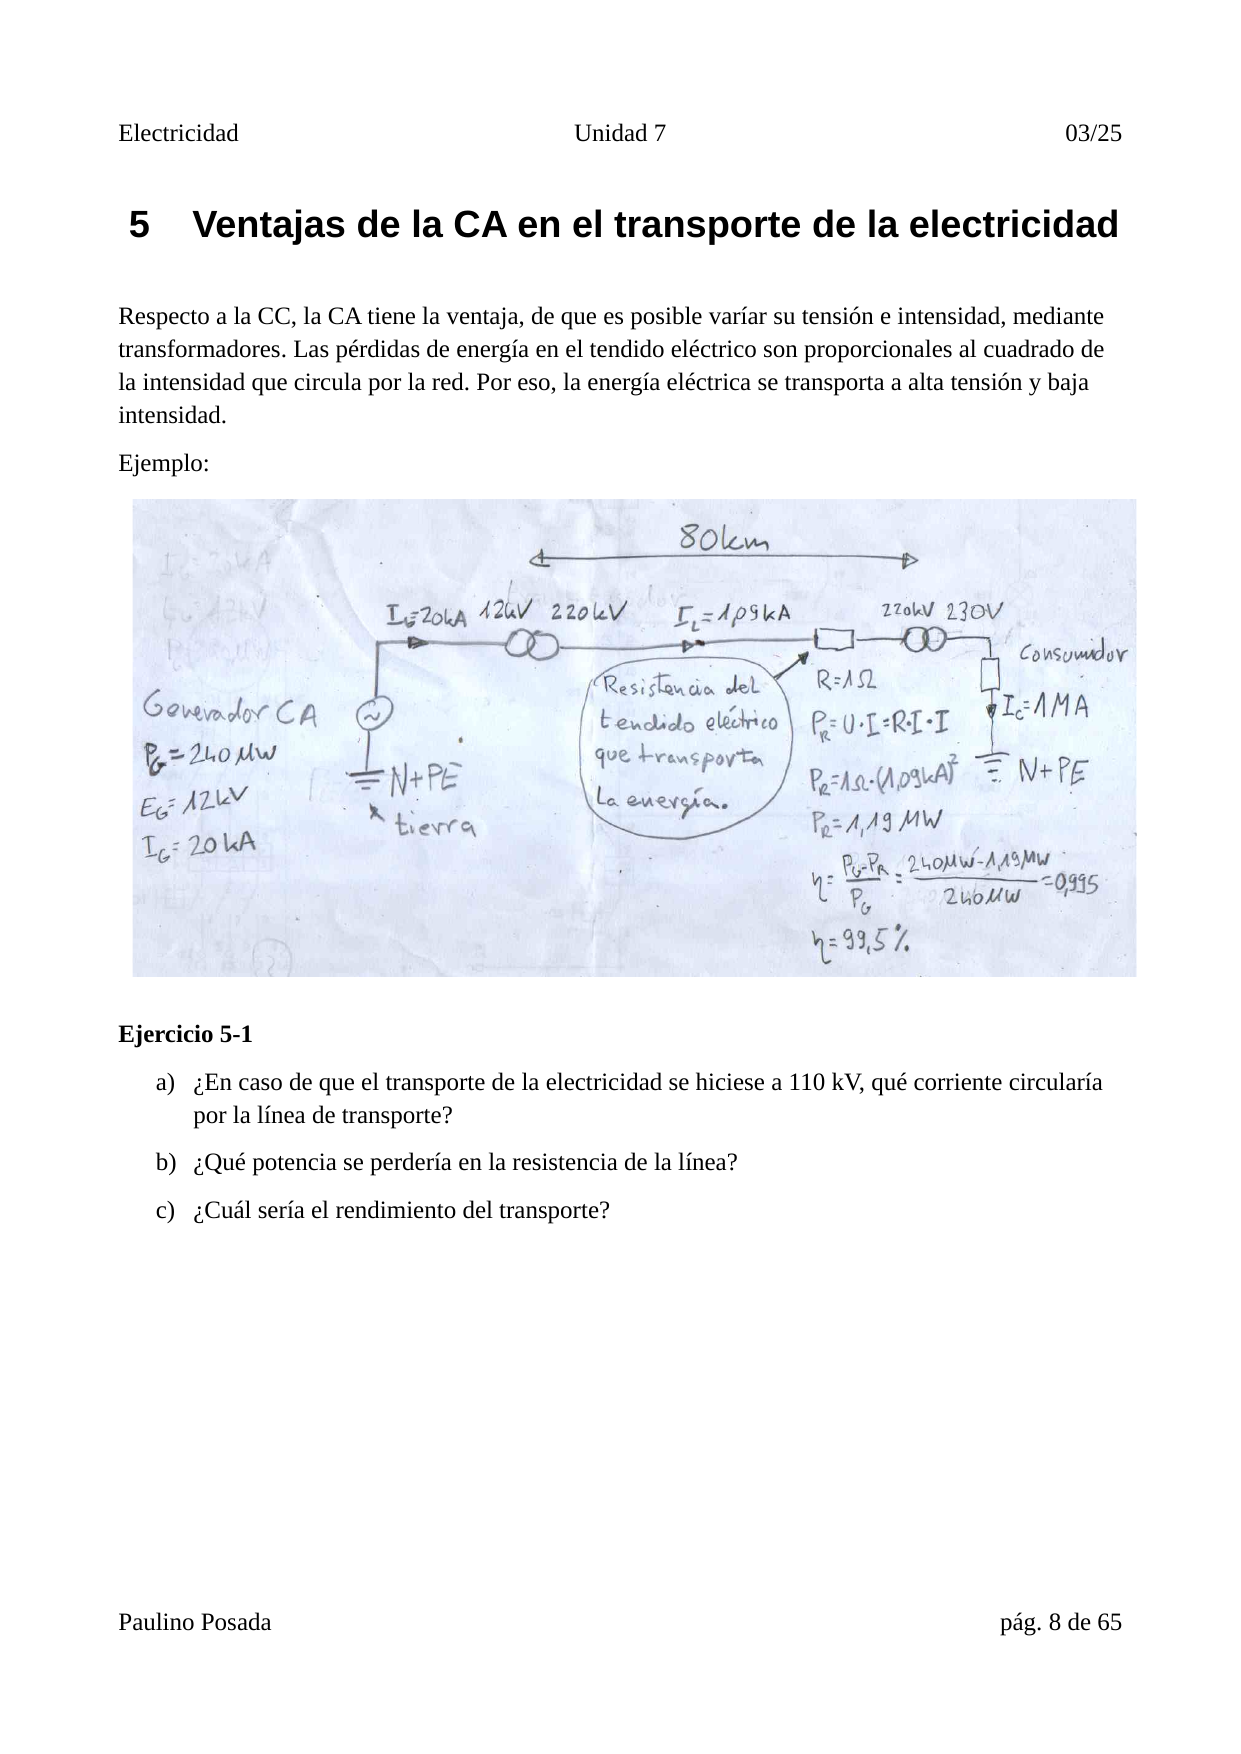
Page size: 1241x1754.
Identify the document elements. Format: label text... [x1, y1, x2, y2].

list ¿Cuál sería el rendimiento del transporte? [156, 1195, 1122, 1224]
list ¿En caso de que el transporte de la electricidad se hiciese a 110 kV, qué corriente circularía por la línea de transporte? [156, 1067, 1122, 1128]
picture [132, 499, 1137, 977]
text Respecto a la CC, la CA tiene la ventaja, de que es posible varíar su tensión e intensidad, mediante transformadores. Las pérdidas de energía en el tendido eléctrico son proporcionales al cuadrado de la intensidad que circula por la red. Por eso, la energía eléctrica se transporta a alta tensión y baja intensidad. [118, 301, 1122, 429]
list ¿Qué potencia se perdería en la resistencia de la línea? [156, 1147, 1122, 1176]
text Ejercicio 5-1 [118, 1019, 1122, 1048]
text Ejemplo: [118, 448, 1122, 477]
subtitle Ventajas de la CA en el transporte de la electricidad [118, 201, 1122, 289]
